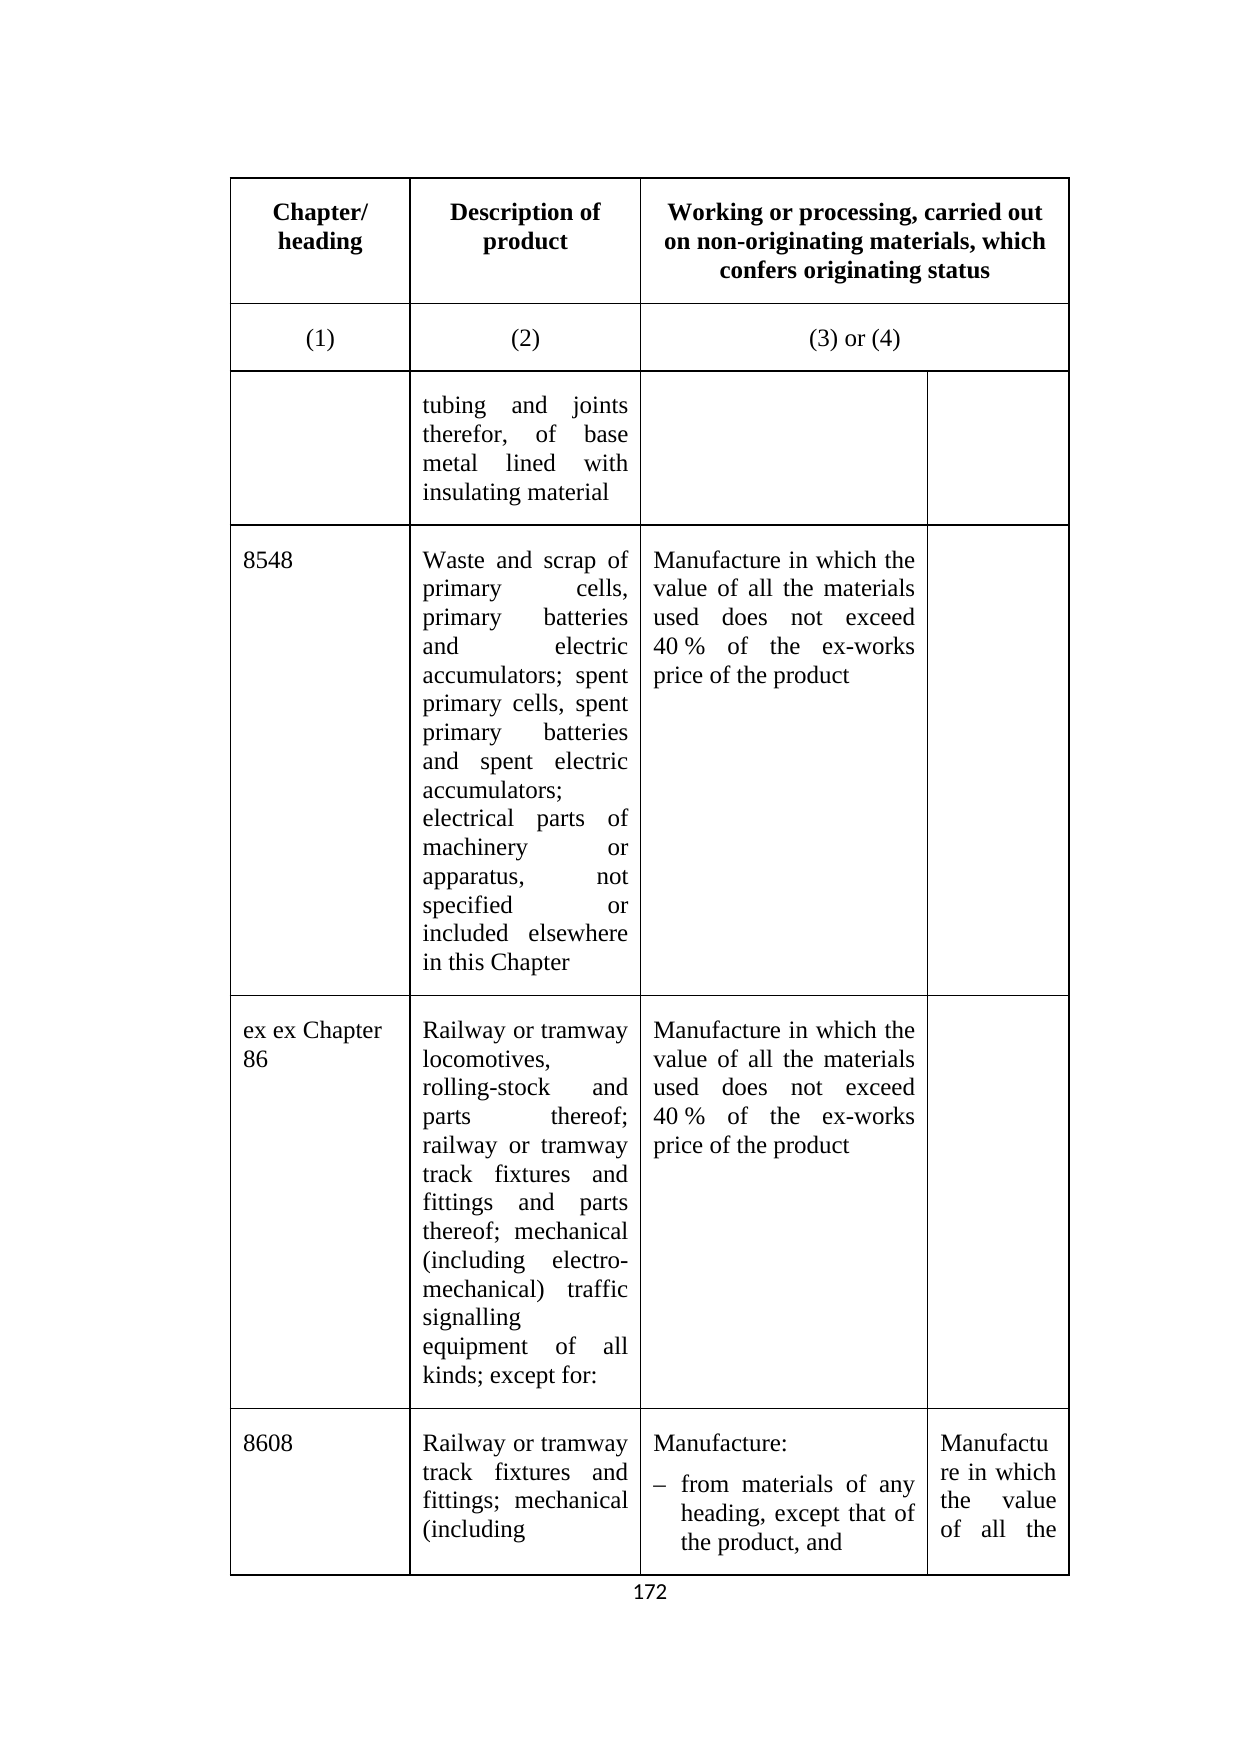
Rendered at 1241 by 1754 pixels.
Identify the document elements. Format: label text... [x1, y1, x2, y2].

table_cell 8548 [231, 526, 409, 995]
table_cell [928, 526, 1068, 995]
table_header – [653, 1463, 681, 1562]
table_header Working or processing, carried out on non-originating materials, which confers originating status [641, 179, 1068, 302]
table_cell 8608 [231, 1409, 409, 1574]
table_cell Railway or tramway locomotives, rolling-stock and parts thereof; railway or tramway track fixtures and fittings and parts thereof; mechanical (including electro-mechanical) traffic signalling equipment of all kinds; except for: [411, 996, 640, 1407]
table_header Description of product [411, 179, 640, 302]
table_cell [928, 996, 1068, 1407]
table_cell (2) [411, 304, 640, 370]
table_cell (1) [231, 304, 409, 370]
table_cell (3) or (4) [641, 304, 1068, 370]
table_header Chapter/ heading [231, 179, 409, 302]
table_cell [641, 372, 927, 524]
table_cell Waste and scrap of primary cells, primary batteries and electric accumulators; spent primary cells, spent primary batteries and spent electric accumulators; electrical parts of machinery or apparatus, not specified or included elsewhere in this Chapter [411, 526, 640, 995]
table_header from materials of any heading, except that of the product, and [681, 1463, 915, 1562]
table_cell [231, 372, 409, 524]
table_cell Railway or tramway track fixtures and fittings; mechanical (including [411, 1409, 640, 1574]
table_cell Manufacture in which the value of all the materials used does not exceed 40 % of the ex-works price of the product [641, 996, 927, 1407]
table_cell Manufacture in which the value of all the [928, 1409, 1068, 1574]
table_cell tubing and joints therefor, of base metal lined with insulating material [411, 372, 640, 524]
table_cell ex ex Chapter 86 [231, 996, 409, 1407]
table_cell Manufacture in which the value of all the materials used does not exceed 40 % of the ex-works price of the product [641, 526, 927, 995]
table_cell Manufacture: [641, 1409, 927, 1574]
table_cell [928, 372, 1068, 524]
